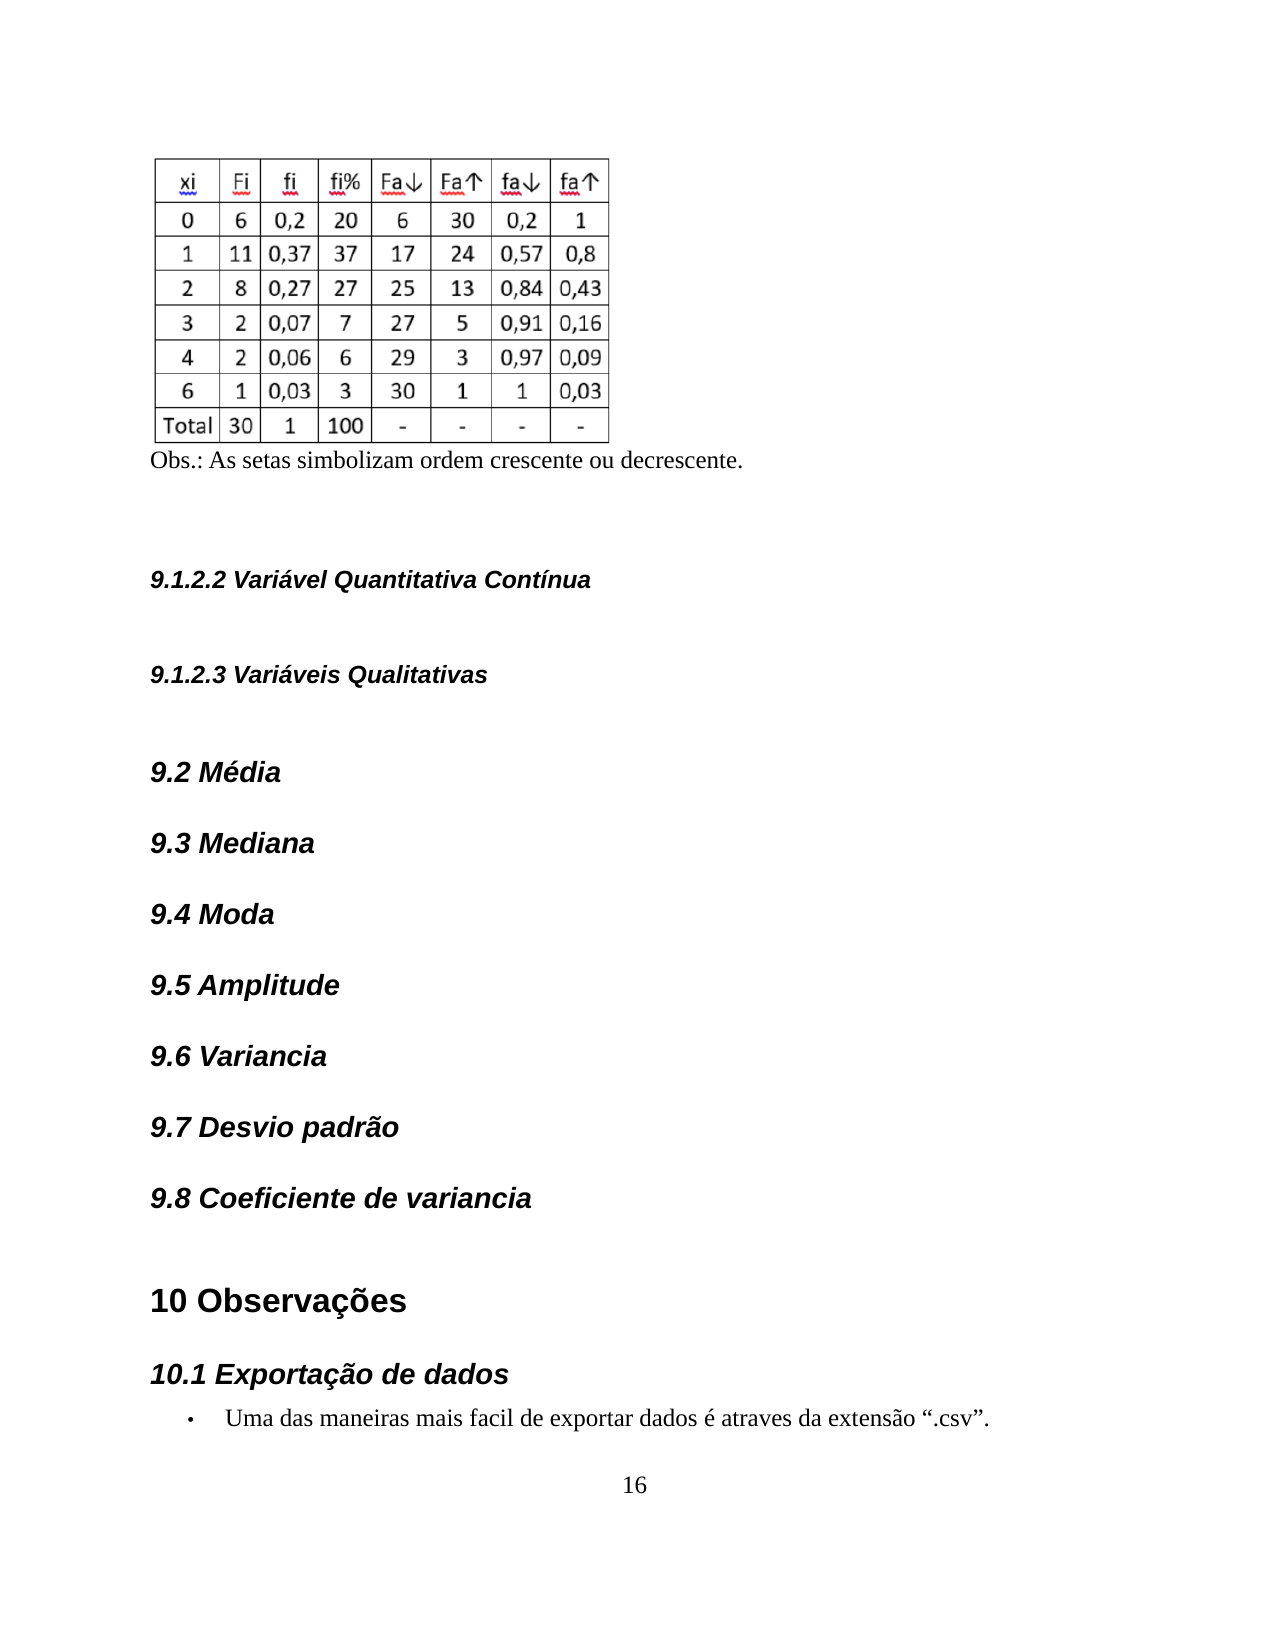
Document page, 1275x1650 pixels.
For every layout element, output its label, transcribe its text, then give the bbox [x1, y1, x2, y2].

subtitle 9.5 Amplitude [150, 968, 1125, 1002]
subtitle 9.3 Mediana [150, 826, 1125, 860]
subtitle 9.6 Variancia [150, 1039, 1125, 1073]
text Obs.: As setas simbolizam ordem crescente ou decrescente. [150, 446, 1125, 503]
subtitle 9.2 Média [150, 755, 1125, 789]
subtitle 9.1.2.2 Variável Quantitativa Contínua [150, 566, 1125, 594]
subtitle 10.1 Exportação de dados [150, 1357, 1125, 1391]
subtitle 9.4 Moda [150, 897, 1125, 931]
subtitle 9.7 Desvio padrão [150, 1110, 1125, 1144]
subtitle 10 Observações [150, 1281, 1125, 1320]
picture [150, 150, 615, 446]
subtitle 9.1.2.3 Variáveis Qualitativas [150, 660, 1125, 689]
list Uma das maneiras mais facil de exportar dados é atraves da extensão “.csv”. [187, 1403, 1125, 1432]
subtitle 9.8 Coeficiente de variancia [150, 1181, 1125, 1215]
